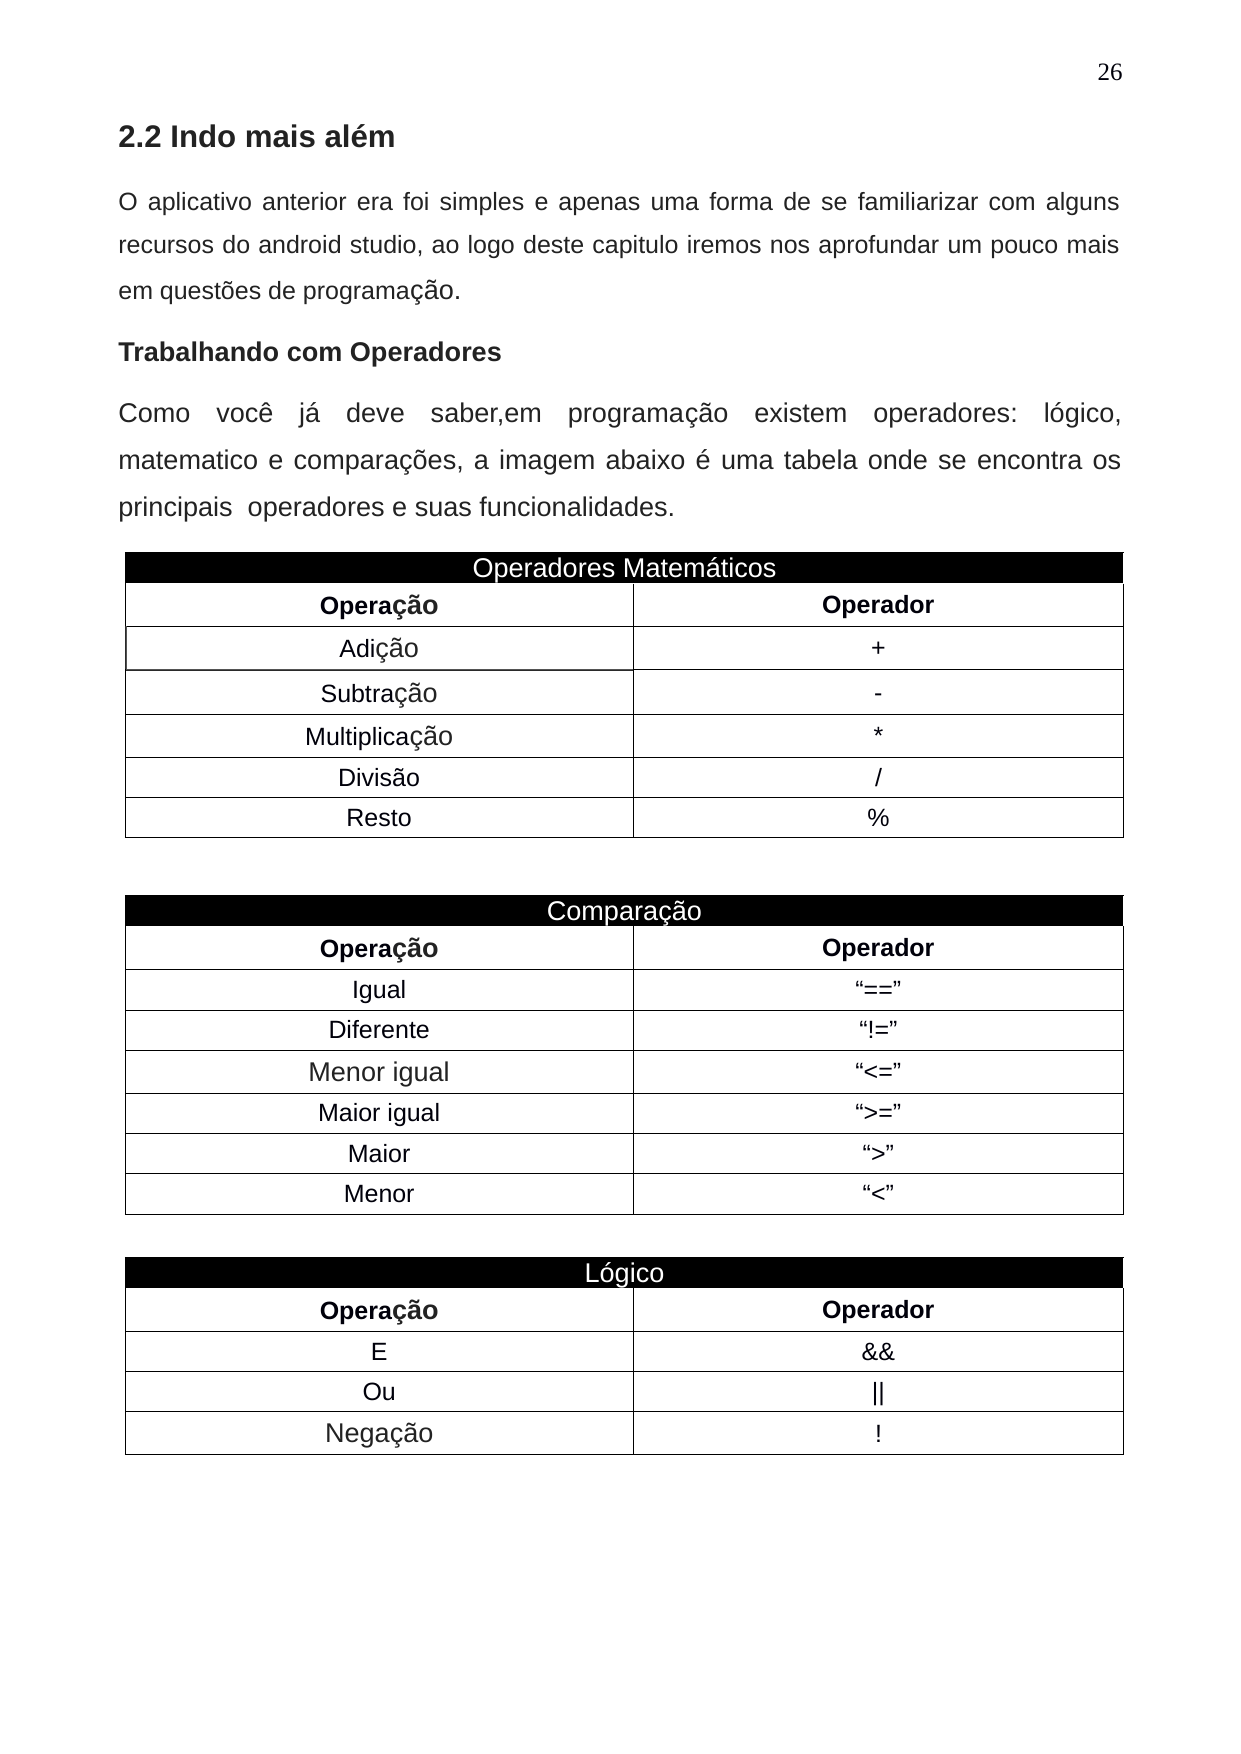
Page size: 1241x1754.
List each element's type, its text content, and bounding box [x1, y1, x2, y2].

table_cell Operação [126, 584, 633, 626]
table_cell Operação [126, 1288, 633, 1331]
table_cell Ou [126, 1372, 633, 1411]
text Como você já deve saber,em programação existem operadores: lógico, matematico e comparações, a imagem abaixo é uma tabela onde se encontra os principais operadores e suas funcionalidades. [118, 397, 1122, 522]
table_cell Menor [126, 1174, 633, 1213]
table_cell Subtração [126, 672, 633, 714]
text Trabalhando com Operadores [118, 336, 1122, 367]
table_cell Adição [127, 627, 633, 669]
table_cell Operação [126, 926, 633, 969]
table_cell Maior [126, 1134, 633, 1173]
table_cell “!=” [634, 1011, 1123, 1050]
table_cell “>=” [634, 1094, 1123, 1133]
table_cell E [126, 1332, 633, 1371]
table_cell Maior igual [126, 1094, 633, 1133]
table_header Lógico [126, 1258, 1123, 1288]
table_header Comparação [126, 896, 1123, 926]
table_cell Divisão [126, 758, 633, 797]
text O aplicativo anterior era foi simples e apenas uma forma de se familiarizar com alguns recursos do android studio, ao logo deste capitulo iremos nos aprofundar um pouco mais em questões de programação. [118, 187, 1122, 305]
table_cell Resto [126, 798, 633, 837]
table_cell Negação [126, 1412, 633, 1454]
table_cell “==” [634, 970, 1123, 1009]
table_cell + [634, 627, 1123, 669]
table_cell Diferente [126, 1011, 633, 1050]
table_cell && [634, 1332, 1123, 1371]
table_cell Menor igual [126, 1051, 633, 1093]
table_cell “<=” [634, 1051, 1123, 1093]
table_cell % [634, 798, 1123, 837]
text 2.2 Indo mais além [118, 118, 1122, 154]
table_cell || [634, 1372, 1123, 1411]
table_header Operadores Matemáticos [126, 553, 1123, 583]
table_cell Igual [126, 970, 633, 1009]
table_cell Multiplicação [126, 715, 633, 757]
table_cell / [634, 758, 1123, 797]
table_cell Operador [634, 1288, 1123, 1331]
table_cell * [634, 715, 1123, 757]
table_cell “>” [634, 1134, 1123, 1173]
table_cell - [634, 670, 1123, 714]
table_cell Operador [634, 926, 1123, 969]
table_cell Operador [634, 584, 1123, 626]
table_cell ! [634, 1412, 1123, 1454]
table_cell “<” [634, 1174, 1123, 1213]
